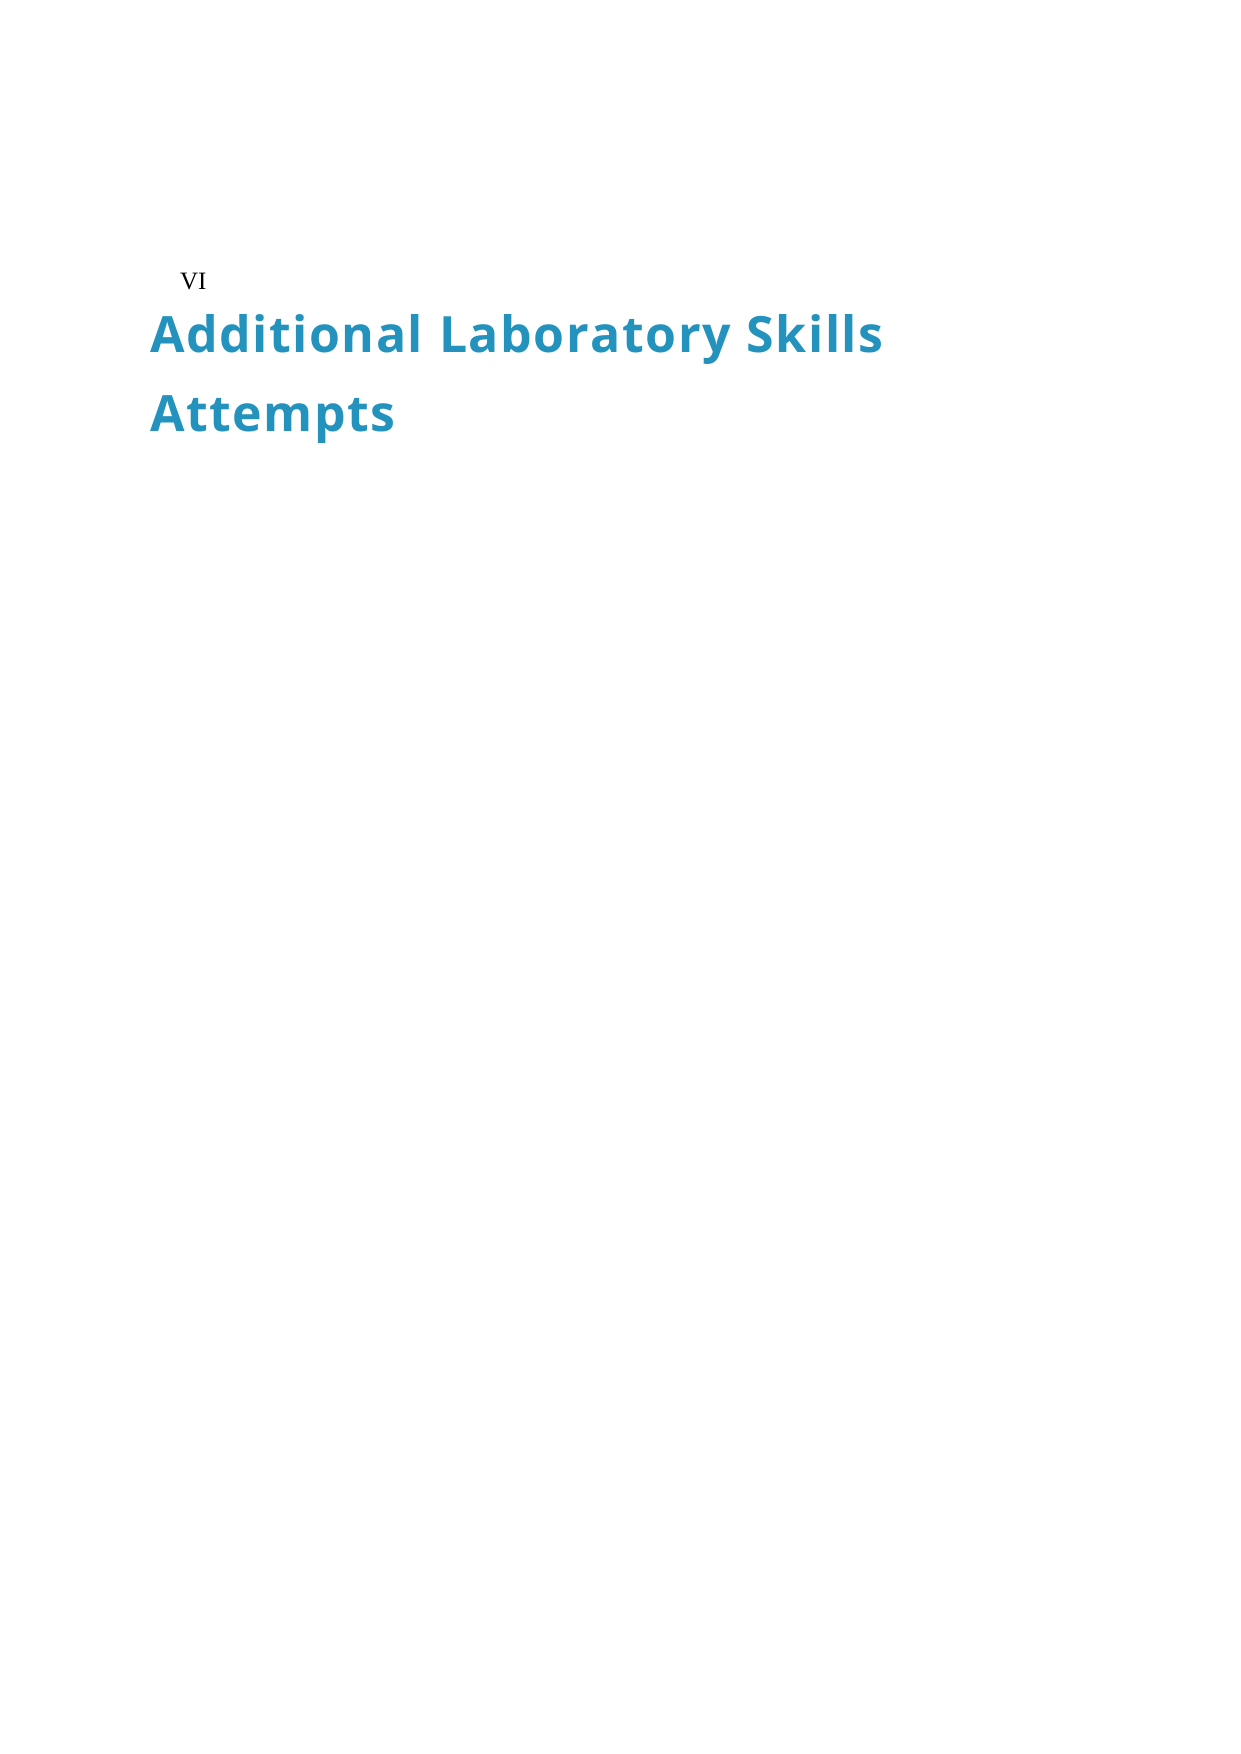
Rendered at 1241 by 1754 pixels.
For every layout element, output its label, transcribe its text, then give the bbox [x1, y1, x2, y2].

subtitle Additional Laboratory Skills Attempts [150, 299, 1090, 446]
text VI [150, 266, 1090, 295]
